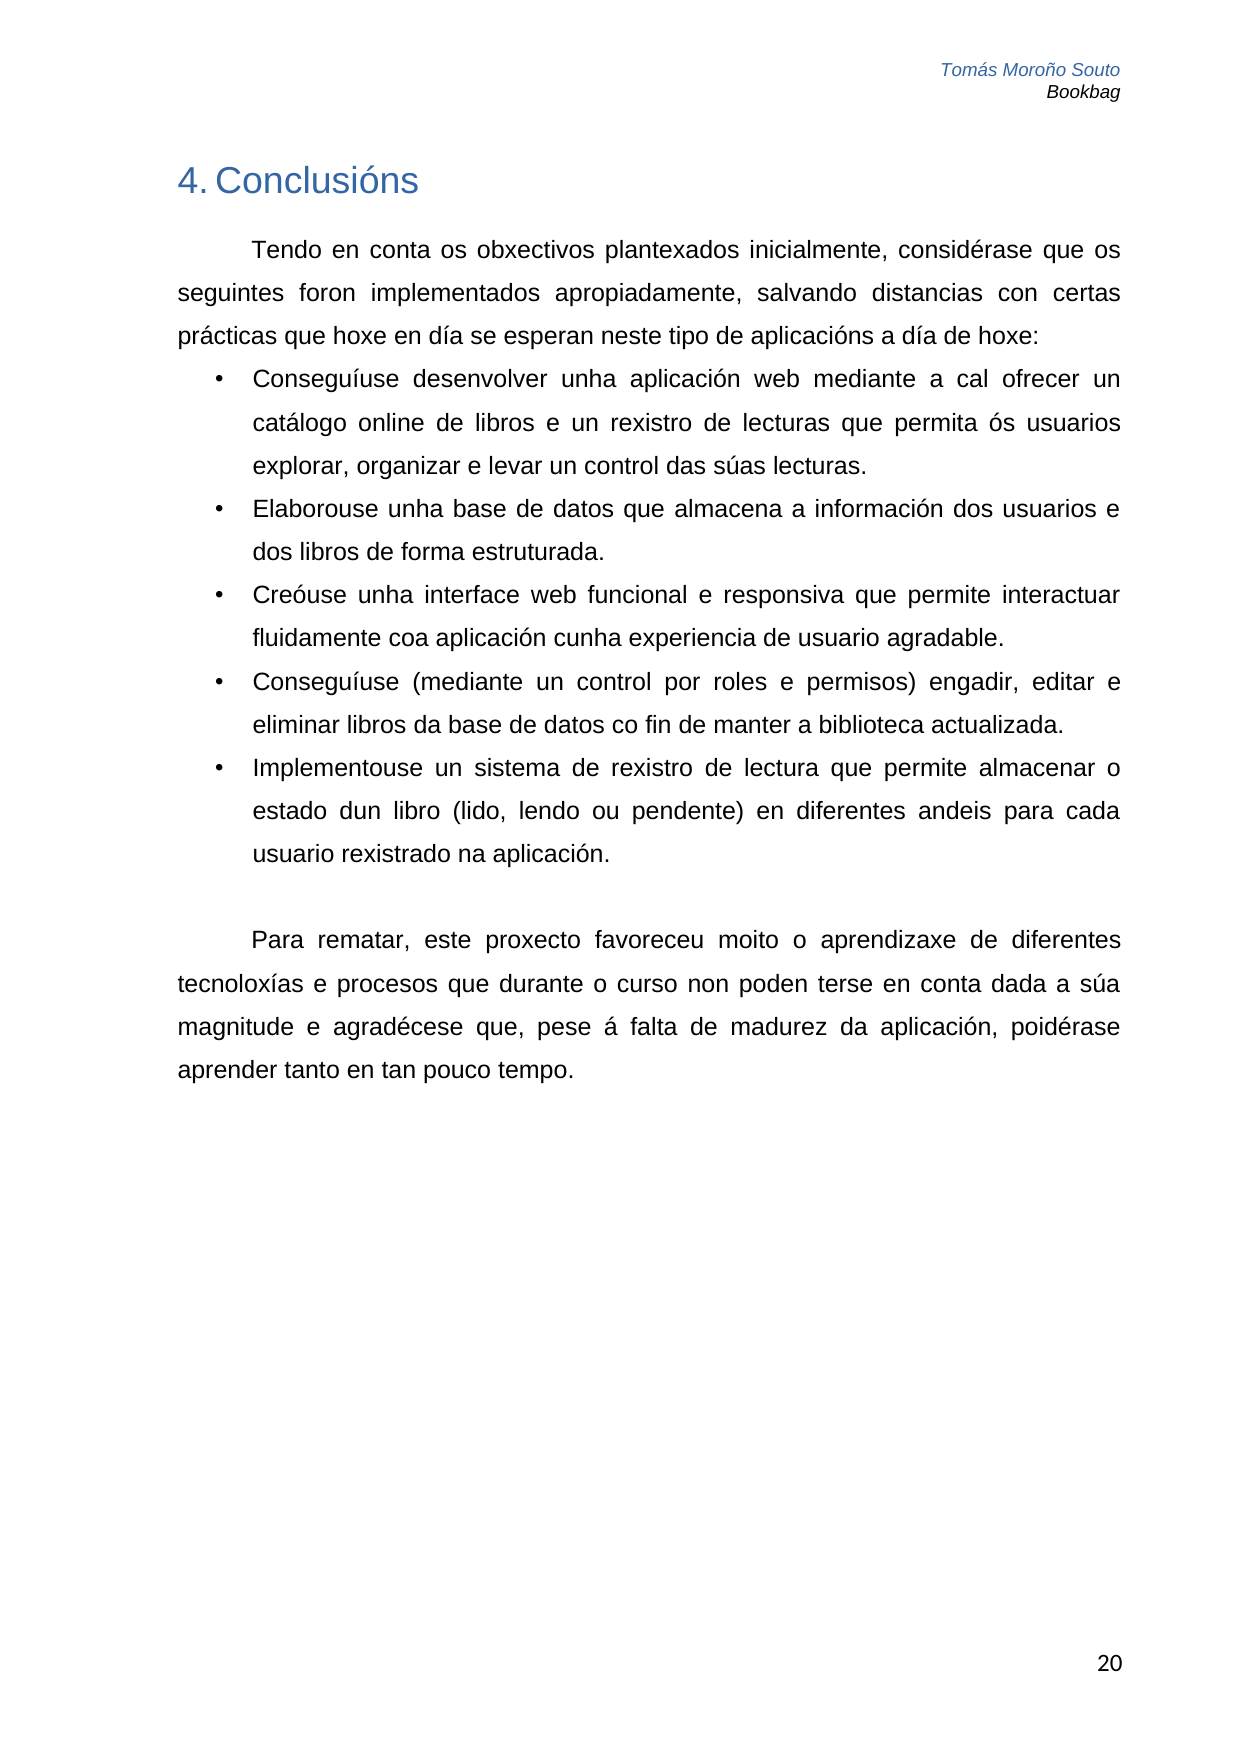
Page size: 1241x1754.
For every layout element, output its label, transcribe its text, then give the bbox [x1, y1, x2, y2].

list Conseguíuse (mediante un control por roles e permisos) engadir, editar e eliminar libros da base de datos co fin de manter a biblioteca actualizada. [215, 667, 1122, 738]
list Creóuse unha interface web funcional e responsiva que permite interactuar fluidamente coa aplicación cunha experiencia de usuario agradable. [215, 580, 1122, 652]
text Para rematar, este proxecto favoreceu moito o aprendizaxe de diferentes tecnoloxías e procesos que durante o curso non poden terse en conta dada a súa magnitude e agradécese que, pese á falta de madurez da aplicación, poidérase aprender tanto en tan pouco tempo. [177, 926, 1122, 1084]
text Tendo en conta os obxectivos plantexados inicialmente, considérase que os seguintes foron implementados apropiadamente, salvando distancias con certas prácticas que hoxe en día se esperan neste tipo de aplicacións a día de hoxe: [177, 235, 1122, 350]
subtitle Conclusións [177, 158, 1122, 201]
list Elaborouse unha base de datos que almacena a información dos usuarios e dos libros de forma estruturada. [215, 494, 1122, 566]
list Conseguíuse desenvolver unha aplicación web mediante a cal ofrecer un catálogo online de libros e un rexistro de lecturas que permita ós usuarios explorar, organizar e levar un control das súas lecturas. [215, 364, 1122, 479]
list Implementouse un sistema de rexistro de lectura que permite almacenar o estado dun libro (lido, lendo ou pendente) en diferentes andeis para cada usuario rexistrado na aplicación. [215, 753, 1122, 868]
